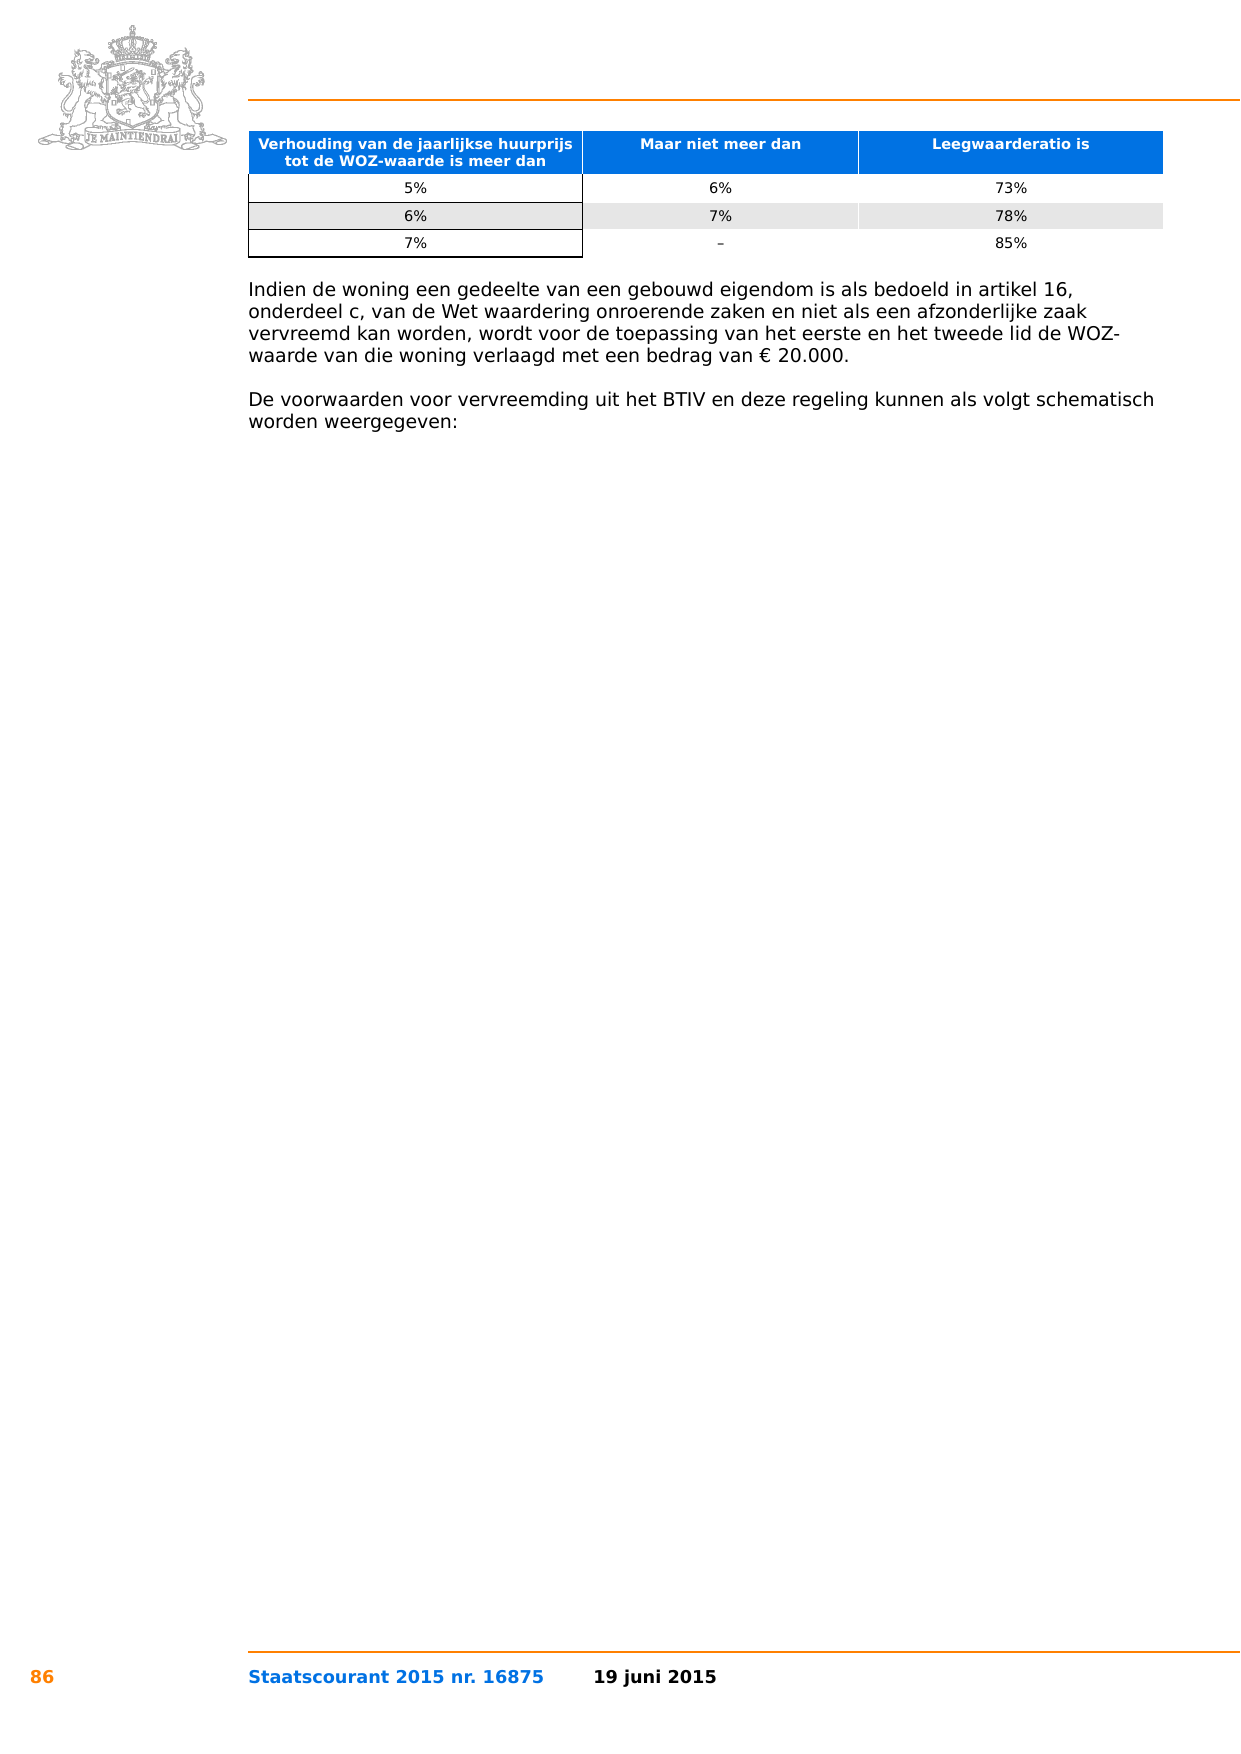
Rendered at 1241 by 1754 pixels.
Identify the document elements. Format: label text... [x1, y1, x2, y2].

table_cell 85% [859, 230, 1163, 256]
table_header Leegwaarderatio is [859, 131, 1163, 174]
text Indien de woning een gedeelte van een gebouwd eigendom is als bedoeld in artikel 16, onderdeel c, van de Wet waardering onroerende zaken en niet als een afzonderlijke zaak vervreemd kan worden, wordt voor de toepassing van het eerste en het tweede lid de WOZ-waarde van die woning verlaagd met een bedrag van € 20.000. [248, 279, 1163, 367]
table_header Verhouding van de jaarlijkse huurprijs tot de WOZ-waarde is meer dan [249, 131, 582, 174]
table_cell 6% [249, 203, 582, 229]
table_cell 7% [583, 203, 858, 229]
table_cell 73% [859, 175, 1163, 202]
picture [38, 25, 227, 150]
table_cell 7% [249, 230, 582, 256]
table_cell 6% [583, 175, 858, 202]
table_header Maar niet meer dan [583, 131, 858, 174]
text De voorwaarden voor vervreemding uit het BTIV en deze regeling kunnen als volgt schematisch worden weergegeven: [248, 389, 1163, 433]
table_cell 78% [859, 203, 1163, 229]
table_cell 5% [249, 175, 582, 202]
table_cell – [583, 230, 858, 256]
